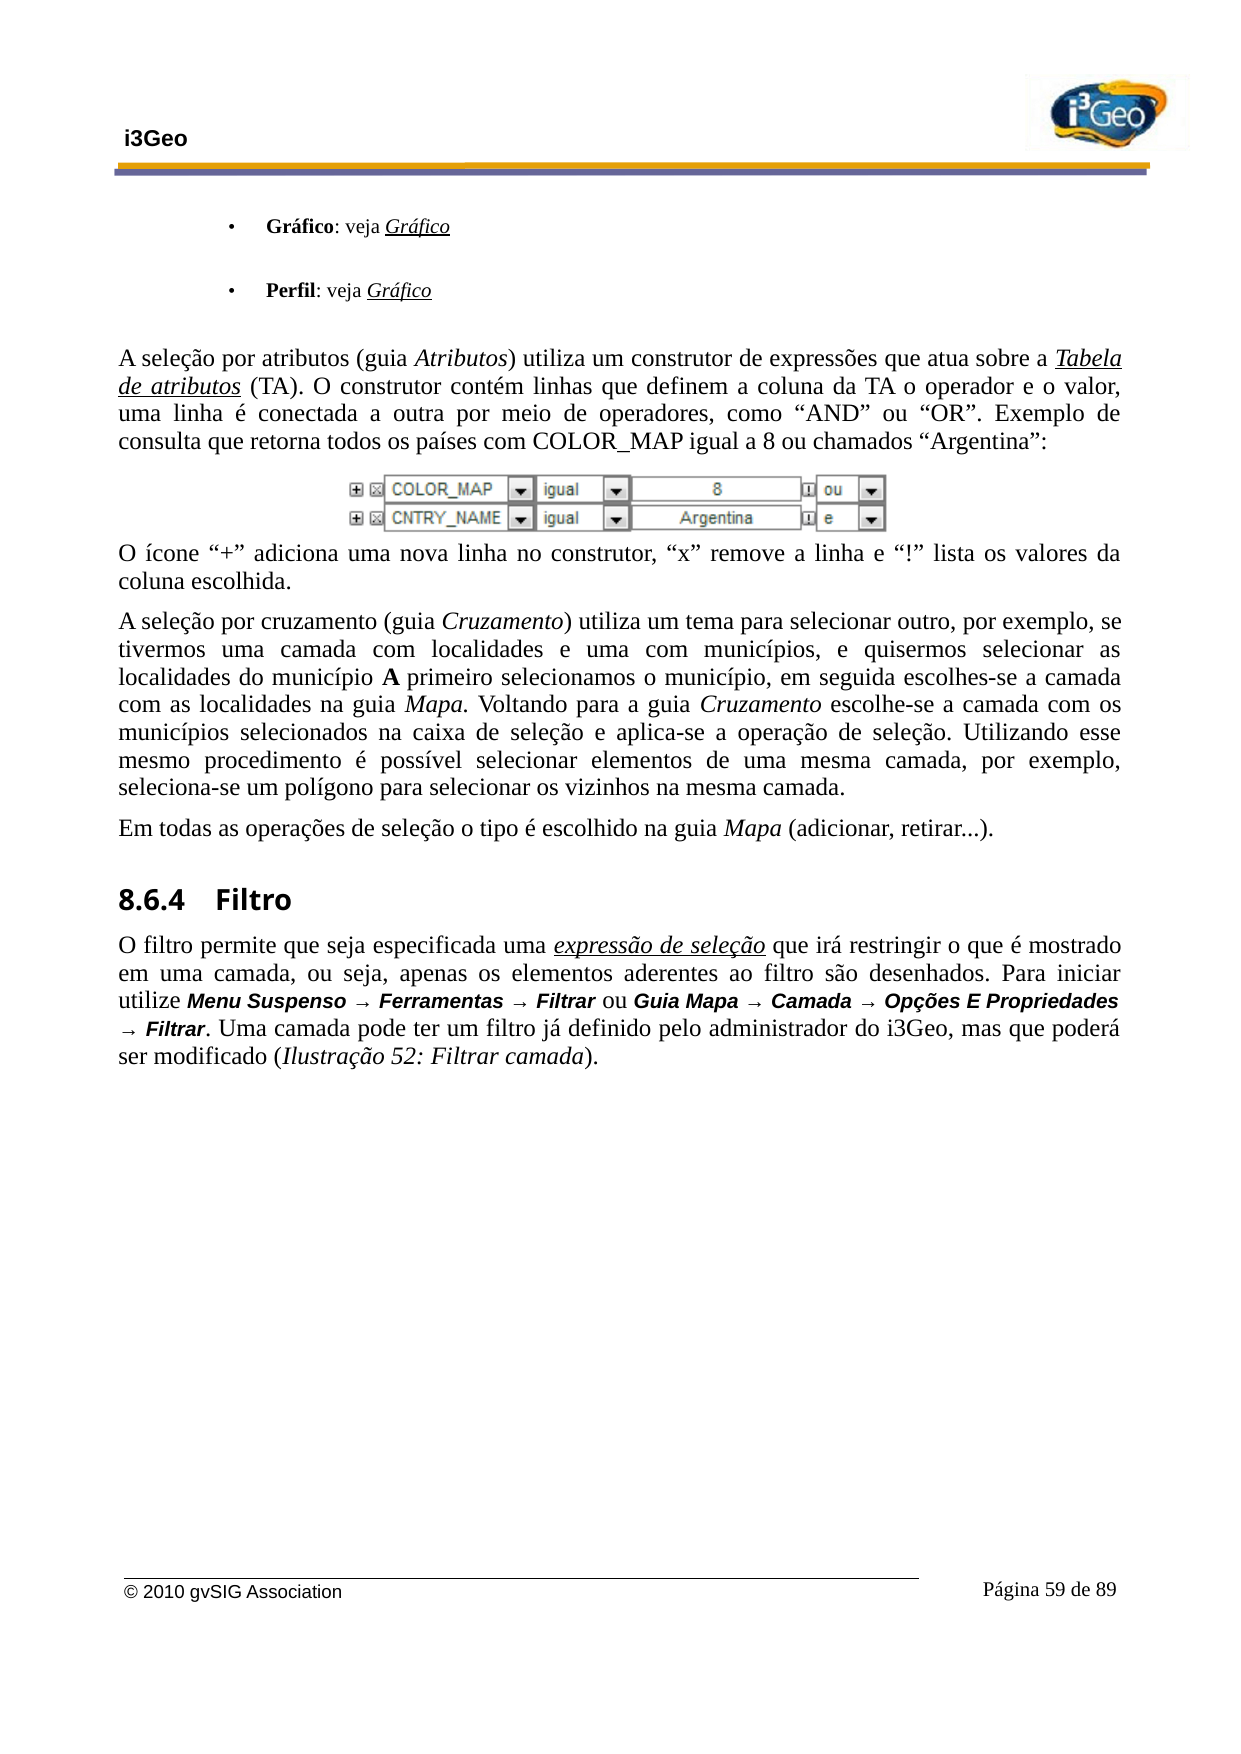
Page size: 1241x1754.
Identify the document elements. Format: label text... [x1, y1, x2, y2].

text A seleção por cruzamento (guia Cruzamento) utiliza um tema para selecionar outro, por exemplo, se tivermos uma camada com localidades e uma com municípios, e quisermos selecionar as localidades do município A primeiro selecionamos o município, em seguida escolhes-se a camada com as localidades na guia Mapa. Voltando para a guia Cruzamento escolhe-se a camada com os municípios selecionados na caixa de seleção e aplica-se a operação de seleção. Utilizando esse mesmo procedimento é possível selecionar elementos de uma mesma camada, por exemplo, seleciona-se um polígono para selecionar os vizinhos na mesma camada. [118, 607, 1122, 801]
text O filtro permite que seja especificada uma expressão de seleção que irá restringir o que é mostrado em uma camada, ou seja, apenas os elementos aderentes ao filtro são desenhados. Para iniciar utilize menu suspenso → ferramentas → filtrar ou guia mapa → camada → opções e propriedades → filtrar. Uma camada pode ter um filtro já definido pelo administrador do i3Geo, mas que poderá ser modificado (Ilustração 52: Filtrar camada). [118, 931, 1122, 1069]
list Perfil: veja Gráfico [228, 279, 1122, 302]
text Em todas as operações de seleção o tipo é escolhido na guia Mapa (adicionar, retirar...). [118, 814, 1122, 841]
text A seleção por atributos (guia Atributos) utiliza um construtor de expressões que atua sobre a Tabela de atributos (TA). O construtor contém linhas que definem a coluna da TA o operador e o valor, uma linha é conectada a outra por meio de operadores, como “AND” ou “OR”. Exemplo de consulta que retorna todos os países com COLOR_MAP igual a 8 ou chamados “Argentina”: [118, 344, 1122, 455]
list Gráfico: veja Gráfico [228, 214, 1122, 238]
picture [345, 467, 895, 540]
picture [1025, 74, 1191, 151]
subtitle Filtro [118, 879, 1122, 918]
text O ícone “+” adiciona uma nova linha no construtor, “x” remove a linha e “!” lista os valores da coluna escolhida. [118, 540, 1122, 595]
